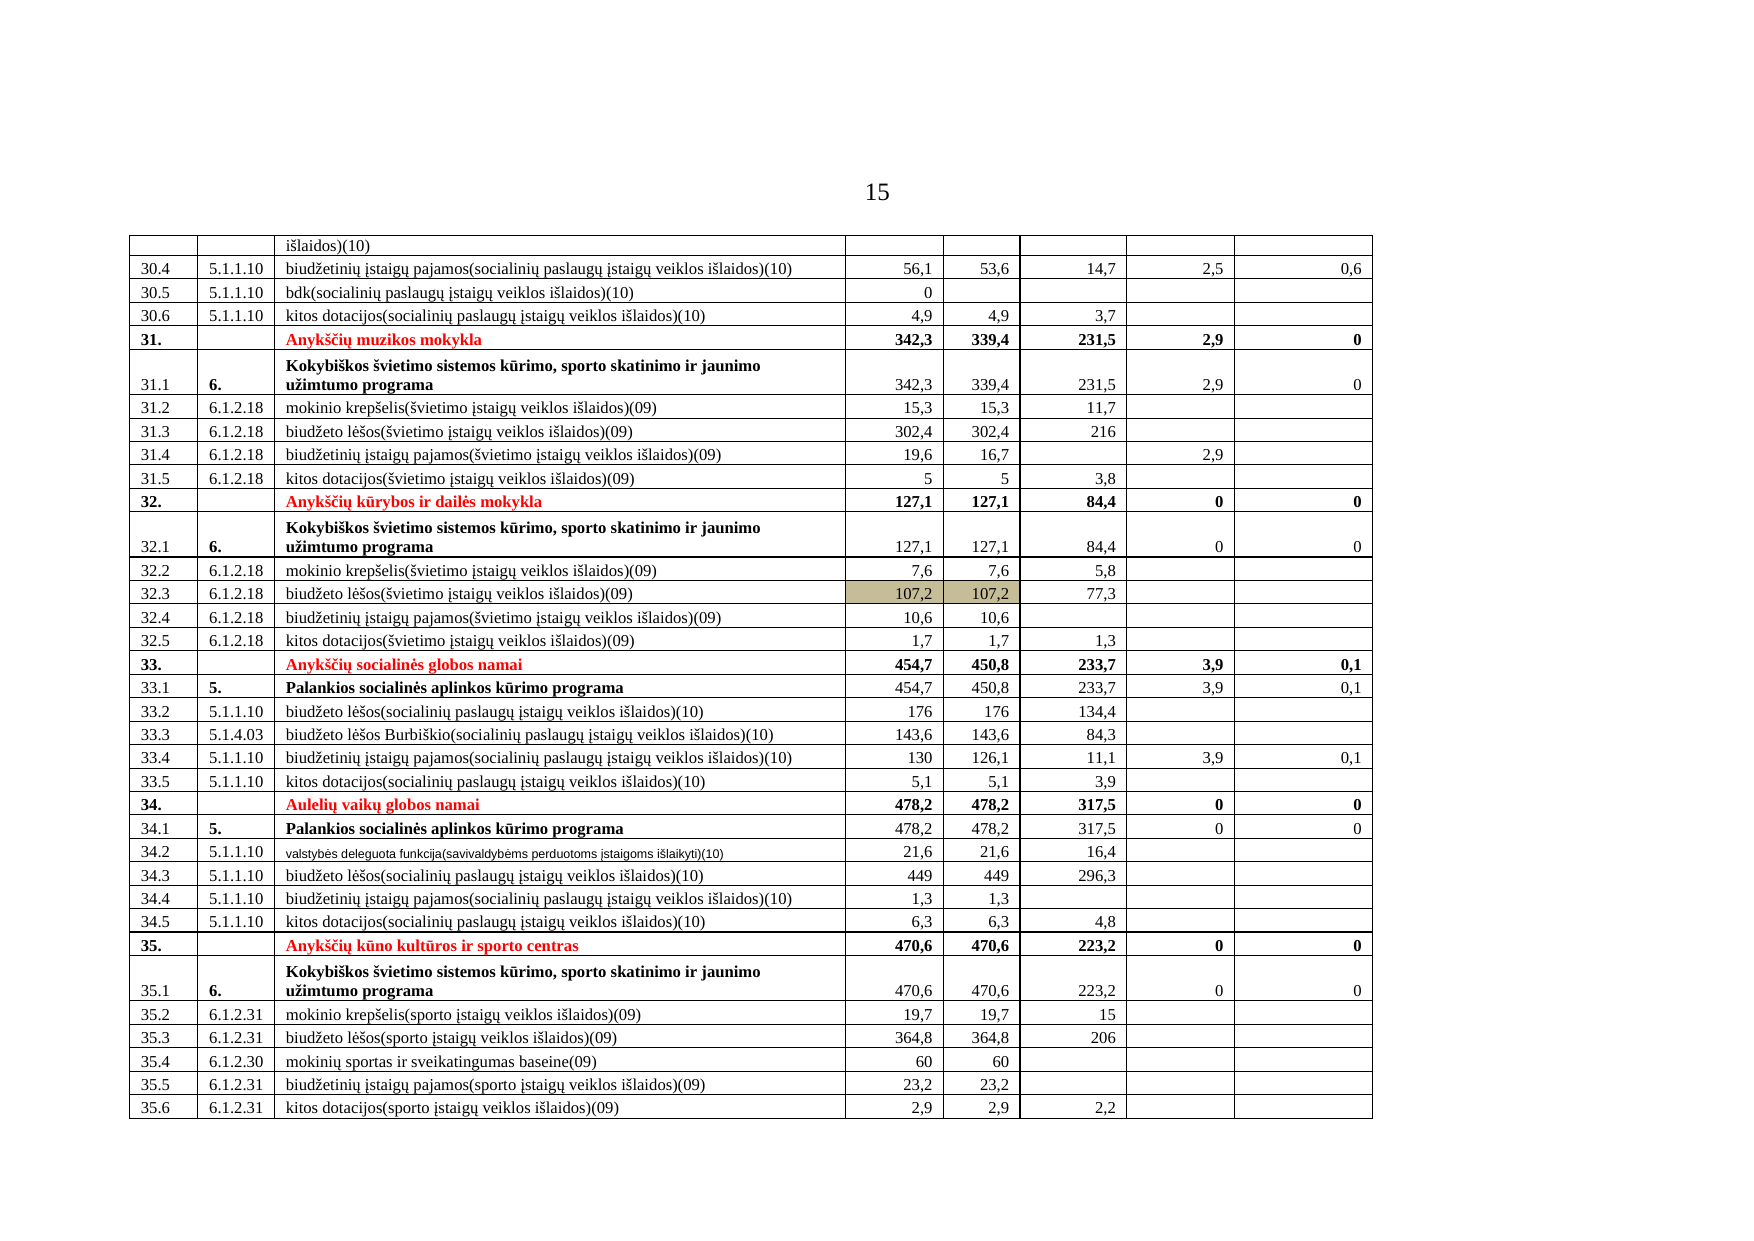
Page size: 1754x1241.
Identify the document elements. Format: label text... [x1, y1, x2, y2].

table_cell [1127, 236, 1234, 255]
table_cell 3,7 [1021, 303, 1126, 325]
table_cell [1021, 1048, 1126, 1071]
table_cell [1127, 1025, 1234, 1047]
table_cell 3,9 [1127, 675, 1234, 697]
table_cell 5.1.1.10 [198, 745, 274, 767]
table_cell 6.1.2.18 [198, 558, 274, 580]
table_cell 339,4 [944, 326, 1019, 349]
table_cell 450,8 [944, 675, 1019, 697]
table_cell Palankios socialinės aplinkos kūrimo programa [275, 815, 845, 838]
table_cell 6.1.2.18 [198, 395, 274, 417]
table_cell 33. [130, 651, 197, 674]
table_cell Anykščių kūrybos ir dailės mokykla [275, 489, 845, 511]
table_cell [1127, 303, 1234, 325]
table_cell 56,1 [846, 256, 943, 278]
table_cell 0 [1235, 512, 1372, 556]
table_cell 6.1.2.18 [198, 419, 274, 441]
table_cell [846, 236, 943, 255]
table_cell 6.1.2.31 [198, 1001, 274, 1024]
table_cell 6.1.2.30 [198, 1048, 274, 1071]
table_cell [1127, 862, 1234, 884]
table_cell Kokybiškos švietimo sistemos kūrimo, sporto skatinimo ir jaunimo užimtumo programa [275, 512, 845, 556]
table_cell 35. [130, 933, 197, 955]
table_cell 31.3 [130, 419, 197, 441]
table_cell 6.1.2.18 [198, 581, 274, 603]
table_cell 32. [130, 489, 197, 511]
table_cell 342,3 [846, 326, 943, 349]
table_cell 0,1 [1235, 651, 1372, 674]
table_cell kitos dotacijos(švietimo įstaigų veiklos išlaidos)(09) [275, 628, 845, 650]
table_cell 5.1.4.03 [198, 722, 274, 744]
table_cell 35.4 [130, 1048, 197, 1071]
table_cell 6. [198, 512, 274, 556]
table_cell [1235, 581, 1372, 603]
table_cell mokinių sportas ir sveikatingumas baseine(09) [275, 1048, 845, 1071]
table_cell 3,9 [1127, 745, 1234, 767]
table_cell 6.1.2.31 [198, 1025, 274, 1047]
table_cell [198, 326, 274, 349]
table_cell 5.1.1.10 [198, 862, 274, 884]
table_cell [1235, 909, 1372, 931]
table_cell 6. [198, 350, 274, 394]
table_cell 2,9 [944, 1095, 1019, 1117]
table_cell 30.5 [130, 279, 197, 302]
table_cell 0,6 [1235, 256, 1372, 278]
table_cell [1235, 1048, 1372, 1071]
table_cell Anykščių kūno kultūros ir sporto centras [275, 933, 845, 955]
table_cell 0 [846, 279, 943, 302]
table_cell 223,2 [1021, 956, 1126, 1000]
table_cell 3,9 [1127, 651, 1234, 674]
table_cell 478,2 [944, 792, 1019, 814]
table_cell 126,1 [944, 745, 1019, 767]
table_cell 6.1.2.18 [198, 442, 274, 464]
table_cell [1127, 722, 1234, 744]
table_cell Anykščių socialinės globos namai [275, 651, 845, 674]
table_cell [944, 236, 1019, 255]
table_cell [1127, 909, 1234, 931]
table_cell [1127, 769, 1234, 791]
table_cell 5. [198, 815, 274, 838]
table_cell [1127, 1095, 1234, 1117]
table_cell 6.1.2.31 [198, 1072, 274, 1094]
table_cell 14,7 [1021, 256, 1126, 278]
table_cell 10,6 [846, 604, 943, 627]
table_cell 53,6 [944, 256, 1019, 278]
table_cell 84,3 [1021, 722, 1126, 744]
table_cell 2,2 [1021, 1095, 1126, 1117]
table_cell 23,2 [846, 1072, 943, 1094]
table_cell 478,2 [846, 815, 943, 838]
table_cell 302,4 [944, 419, 1019, 441]
table_cell 364,8 [846, 1025, 943, 1047]
table_cell 6,3 [846, 909, 943, 931]
table_cell 32.2 [130, 558, 197, 580]
table_cell [1127, 1048, 1234, 1071]
table_cell [1021, 886, 1126, 908]
table_cell 2,9 [1127, 442, 1234, 464]
table_cell [1235, 279, 1372, 302]
table_cell [198, 651, 274, 674]
table_cell 5 [944, 465, 1019, 488]
table_cell 31.1 [130, 350, 197, 394]
table_cell išlaidos)(10) [275, 236, 845, 255]
table_cell 16,7 [944, 442, 1019, 464]
table_cell 34.3 [130, 862, 197, 884]
table_cell 216 [1021, 419, 1126, 441]
table_cell 3,9 [1021, 769, 1126, 791]
table_cell [1127, 886, 1234, 908]
table_cell 15,3 [944, 395, 1019, 417]
table_cell [1127, 1001, 1234, 1024]
table_cell bdk(socialinių paslaugų įstaigų veiklos išlaidos)(10) [275, 279, 845, 302]
table_cell 34.5 [130, 909, 197, 931]
table_cell 449 [846, 862, 943, 884]
table_cell [1127, 581, 1234, 603]
table_cell [1127, 279, 1234, 302]
table_cell kitos dotacijos(socialinių paslaugų įstaigų veiklos išlaidos)(10) [275, 303, 845, 325]
table_cell [1021, 279, 1126, 302]
table_cell 0 [1235, 489, 1372, 511]
table_cell 33.1 [130, 675, 197, 697]
table_cell [1127, 1072, 1234, 1094]
table_cell 317,5 [1021, 815, 1126, 838]
table_cell 450,8 [944, 651, 1019, 674]
table_cell [1127, 395, 1234, 417]
table_cell 339,4 [944, 350, 1019, 394]
table_cell 23,2 [944, 1072, 1019, 1094]
table_cell 5.1.1.10 [198, 769, 274, 791]
table_cell 30.4 [130, 256, 197, 278]
table_cell 1,7 [944, 628, 1019, 650]
table_cell [1127, 839, 1234, 861]
table_cell Kokybiškos švietimo sistemos kūrimo, sporto skatinimo ir jaunimo užimtumo programa [275, 350, 845, 394]
table_cell 84,4 [1021, 512, 1126, 556]
table_cell [1235, 628, 1372, 650]
table_cell biudžeto lėšos(švietimo įstaigų veiklos išlaidos)(09) [275, 419, 845, 441]
table_cell biudžeto lėšos(socialinių paslaugų įstaigų veiklos išlaidos)(10) [275, 862, 845, 884]
table_cell 1,3 [846, 886, 943, 908]
table_cell [1021, 604, 1126, 627]
table_cell 478,2 [944, 815, 1019, 838]
table_cell 5.1.1.10 [198, 839, 274, 861]
table_cell 19,7 [846, 1001, 943, 1024]
table_cell 33.3 [130, 722, 197, 744]
table_cell 2,5 [1127, 256, 1234, 278]
table_cell 4,8 [1021, 909, 1126, 931]
table_cell [1235, 419, 1372, 441]
table_cell 296,3 [1021, 862, 1126, 884]
table_cell 302,4 [846, 419, 943, 441]
table_cell 0 [1235, 350, 1372, 394]
table_cell 6,3 [944, 909, 1019, 931]
table_cell biudžeto lėšos(sporto įstaigų veiklos išlaidos)(09) [275, 1025, 845, 1047]
table_cell 454,7 [846, 651, 943, 674]
table_cell 5.1.1.10 [198, 909, 274, 931]
table_cell 233,7 [1021, 651, 1126, 674]
table_cell 134,4 [1021, 698, 1126, 721]
table_cell [1021, 1072, 1126, 1094]
table_cell 5,1 [846, 769, 943, 791]
table_cell 127,1 [846, 489, 943, 511]
table_cell 317,5 [1021, 792, 1126, 814]
table_cell 143,6 [944, 722, 1019, 744]
table_cell 454,7 [846, 675, 943, 697]
table_cell [1235, 769, 1372, 791]
table_cell 7,6 [944, 558, 1019, 580]
table_cell 107,2 [846, 581, 943, 603]
table_cell 10,6 [944, 604, 1019, 627]
table_cell [1235, 395, 1372, 417]
table_cell 6. [198, 956, 274, 1000]
table_cell 35.2 [130, 1001, 197, 1024]
table_cell 5,1 [944, 769, 1019, 791]
table_cell 32.4 [130, 604, 197, 627]
table_cell 32.1 [130, 512, 197, 556]
table_cell 60 [846, 1048, 943, 1071]
table_cell 470,6 [944, 956, 1019, 1000]
table_cell 130 [846, 745, 943, 767]
table_cell 33.4 [130, 745, 197, 767]
table_cell biudžeto lėšos(švietimo įstaigų veiklos išlaidos)(09) [275, 581, 845, 603]
table_cell [1235, 604, 1372, 627]
table_cell Aulelių vaikų globos namai [275, 792, 845, 814]
table_cell 35.6 [130, 1095, 197, 1117]
table_cell 77,3 [1021, 581, 1126, 603]
table_cell 34.1 [130, 815, 197, 838]
table_cell [198, 792, 274, 814]
table_cell 5 [846, 465, 943, 488]
table_cell [1235, 886, 1372, 908]
table_cell [1127, 465, 1234, 488]
table_cell 32.3 [130, 581, 197, 603]
table_cell 5. [198, 675, 274, 697]
table_cell kitos dotacijos(sporto įstaigų veiklos išlaidos)(09) [275, 1095, 845, 1117]
table_cell 478,2 [846, 792, 943, 814]
table_cell [1235, 722, 1372, 744]
table_cell [1127, 604, 1234, 627]
table_cell Kokybiškos švietimo sistemos kūrimo, sporto skatinimo ir jaunimo užimtumo programa [275, 956, 845, 1000]
table_cell kitos dotacijos(socialinių paslaugų įstaigų veiklos išlaidos)(10) [275, 909, 845, 931]
table_cell [1127, 558, 1234, 580]
table_cell 31.2 [130, 395, 197, 417]
table_cell 233,7 [1021, 675, 1126, 697]
table_cell 0 [1127, 512, 1234, 556]
table_cell [198, 933, 274, 955]
table_cell biudžetinių įstaigų pajamos(socialinių paslaugų įstaigų veiklos išlaidos)(10) [275, 745, 845, 767]
table_cell 0,1 [1235, 745, 1372, 767]
table_cell 0 [1127, 815, 1234, 838]
table_cell 449 [944, 862, 1019, 884]
table_cell 15 [1021, 1001, 1126, 1024]
table_cell Anykščių muzikos mokykla [275, 326, 845, 349]
table_cell [1235, 303, 1372, 325]
table_cell biudžetinių įstaigų pajamos(socialinių paslaugų įstaigų veiklos išlaidos)(10) [275, 886, 845, 908]
table_cell biudžetinių įstaigų pajamos(socialinių paslaugų įstaigų veiklos išlaidos)(10) [275, 256, 845, 278]
table_cell 84,4 [1021, 489, 1126, 511]
table_cell [1235, 236, 1372, 255]
table_cell 470,6 [846, 933, 943, 955]
table_cell kitos dotacijos(socialinių paslaugų įstaigų veiklos išlaidos)(10) [275, 769, 845, 791]
table_cell [1021, 442, 1126, 464]
table_cell [198, 236, 274, 255]
table_cell mokinio krepšelis(sporto įstaigų veiklos išlaidos)(09) [275, 1001, 845, 1024]
table_cell 3,8 [1021, 465, 1126, 488]
table_cell 11,7 [1021, 395, 1126, 417]
table_cell valstybės deleguota funkcija(savivaldybėms perduotoms įstaigoms išlaikyti)(10) [275, 839, 845, 861]
table_cell 5.1.1.10 [198, 256, 274, 278]
table_cell 30.6 [130, 303, 197, 325]
table_cell [1127, 419, 1234, 441]
table_cell 6.1.2.18 [198, 465, 274, 488]
table_cell 2,9 [1127, 326, 1234, 349]
table_cell [1235, 558, 1372, 580]
table_cell 31.5 [130, 465, 197, 488]
table_cell [1235, 1001, 1372, 1024]
table_cell 19,6 [846, 442, 943, 464]
table_cell [1235, 442, 1372, 464]
table_cell biudžeto lėšos(socialinių paslaugų įstaigų veiklos išlaidos)(10) [275, 698, 845, 721]
table_cell 33.5 [130, 769, 197, 791]
table_cell Palankios socialinės aplinkos kūrimo programa [275, 675, 845, 697]
table_cell 143,6 [846, 722, 943, 744]
table_cell 2,9 [1127, 350, 1234, 394]
table_cell 6.1.2.18 [198, 628, 274, 650]
table_cell 127,1 [944, 512, 1019, 556]
table_cell 0 [1235, 815, 1372, 838]
table_cell 34.2 [130, 839, 197, 861]
table_cell mokinio krepšelis(švietimo įstaigų veiklos išlaidos)(09) [275, 558, 845, 580]
table_cell 0 [1235, 956, 1372, 1000]
table_cell [1235, 862, 1372, 884]
table_cell biudžeto lėšos Burbiškio(socialinių paslaugų įstaigų veiklos išlaidos)(10) [275, 722, 845, 744]
table_cell 127,1 [944, 489, 1019, 511]
table_cell 1,3 [1021, 628, 1126, 650]
table_cell 0 [1235, 792, 1372, 814]
table_cell 35.5 [130, 1072, 197, 1094]
table_cell 1,3 [944, 886, 1019, 908]
table_cell [944, 279, 1019, 302]
table_cell 5,8 [1021, 558, 1126, 580]
table_cell biudžetinių įstaigų pajamos(švietimo įstaigų veiklos išlaidos)(09) [275, 442, 845, 464]
table_cell 342,3 [846, 350, 943, 394]
table_cell 0 [1235, 326, 1372, 349]
table_cell kitos dotacijos(švietimo įstaigų veiklos išlaidos)(09) [275, 465, 845, 488]
table_cell 470,6 [944, 933, 1019, 955]
table_cell 0 [1235, 933, 1372, 955]
table_cell 15,3 [846, 395, 943, 417]
table_cell biudžetinių įstaigų pajamos(švietimo įstaigų veiklos išlaidos)(09) [275, 604, 845, 627]
table_cell mokinio krepšelis(švietimo įstaigų veiklos išlaidos)(09) [275, 395, 845, 417]
table_cell 35.1 [130, 956, 197, 1000]
table_cell 0 [1127, 489, 1234, 511]
table_cell [1235, 839, 1372, 861]
table_cell 5.1.1.10 [198, 279, 274, 302]
table_cell 176 [846, 698, 943, 721]
table_cell 21,6 [944, 839, 1019, 861]
table_cell 33.2 [130, 698, 197, 721]
table_cell 6.1.2.31 [198, 1095, 274, 1117]
table_cell 107,2 [944, 581, 1019, 603]
table_cell 7,6 [846, 558, 943, 580]
table_cell 31. [130, 326, 197, 349]
table_cell 2,9 [846, 1095, 943, 1117]
table_cell 34. [130, 792, 197, 814]
table_cell [1235, 465, 1372, 488]
table_cell 0 [1127, 933, 1234, 955]
table_cell [1235, 1095, 1372, 1117]
table_cell 0 [1127, 792, 1234, 814]
table_cell 4,9 [944, 303, 1019, 325]
table_cell 5.1.1.10 [198, 698, 274, 721]
table_cell 470,6 [846, 956, 943, 1000]
table_cell 19,7 [944, 1001, 1019, 1024]
table_cell 5.1.1.10 [198, 886, 274, 908]
table_cell [1235, 1025, 1372, 1047]
table_cell 32.5 [130, 628, 197, 650]
table_cell 206 [1021, 1025, 1126, 1047]
table_cell 0 [1127, 956, 1234, 1000]
table_cell 4,9 [846, 303, 943, 325]
table_cell 231,5 [1021, 350, 1126, 394]
table_cell 6.1.2.18 [198, 604, 274, 627]
table_cell 176 [944, 698, 1019, 721]
table_cell biudžetinių įstaigų pajamos(sporto įstaigų veiklos išlaidos)(09) [275, 1072, 845, 1094]
table_cell 35.3 [130, 1025, 197, 1047]
table_cell 16,4 [1021, 839, 1126, 861]
table_cell [1127, 628, 1234, 650]
table_cell 364,8 [944, 1025, 1019, 1047]
table_cell [130, 236, 197, 255]
table_cell [198, 489, 274, 511]
table_cell 0,1 [1235, 675, 1372, 697]
table_cell 223,2 [1021, 933, 1126, 955]
table_cell 231,5 [1021, 326, 1126, 349]
table_cell 21,6 [846, 839, 943, 861]
table_cell [1235, 1072, 1372, 1094]
table_cell 34.4 [130, 886, 197, 908]
table_cell 1,7 [846, 628, 943, 650]
table_cell [1235, 698, 1372, 721]
table_cell 31.4 [130, 442, 197, 464]
table_cell 11,1 [1021, 745, 1126, 767]
table_cell 5.1.1.10 [198, 303, 274, 325]
table_cell [1021, 236, 1126, 255]
table_cell [1127, 698, 1234, 721]
table_cell 127,1 [846, 512, 943, 556]
table_cell 60 [944, 1048, 1019, 1071]
